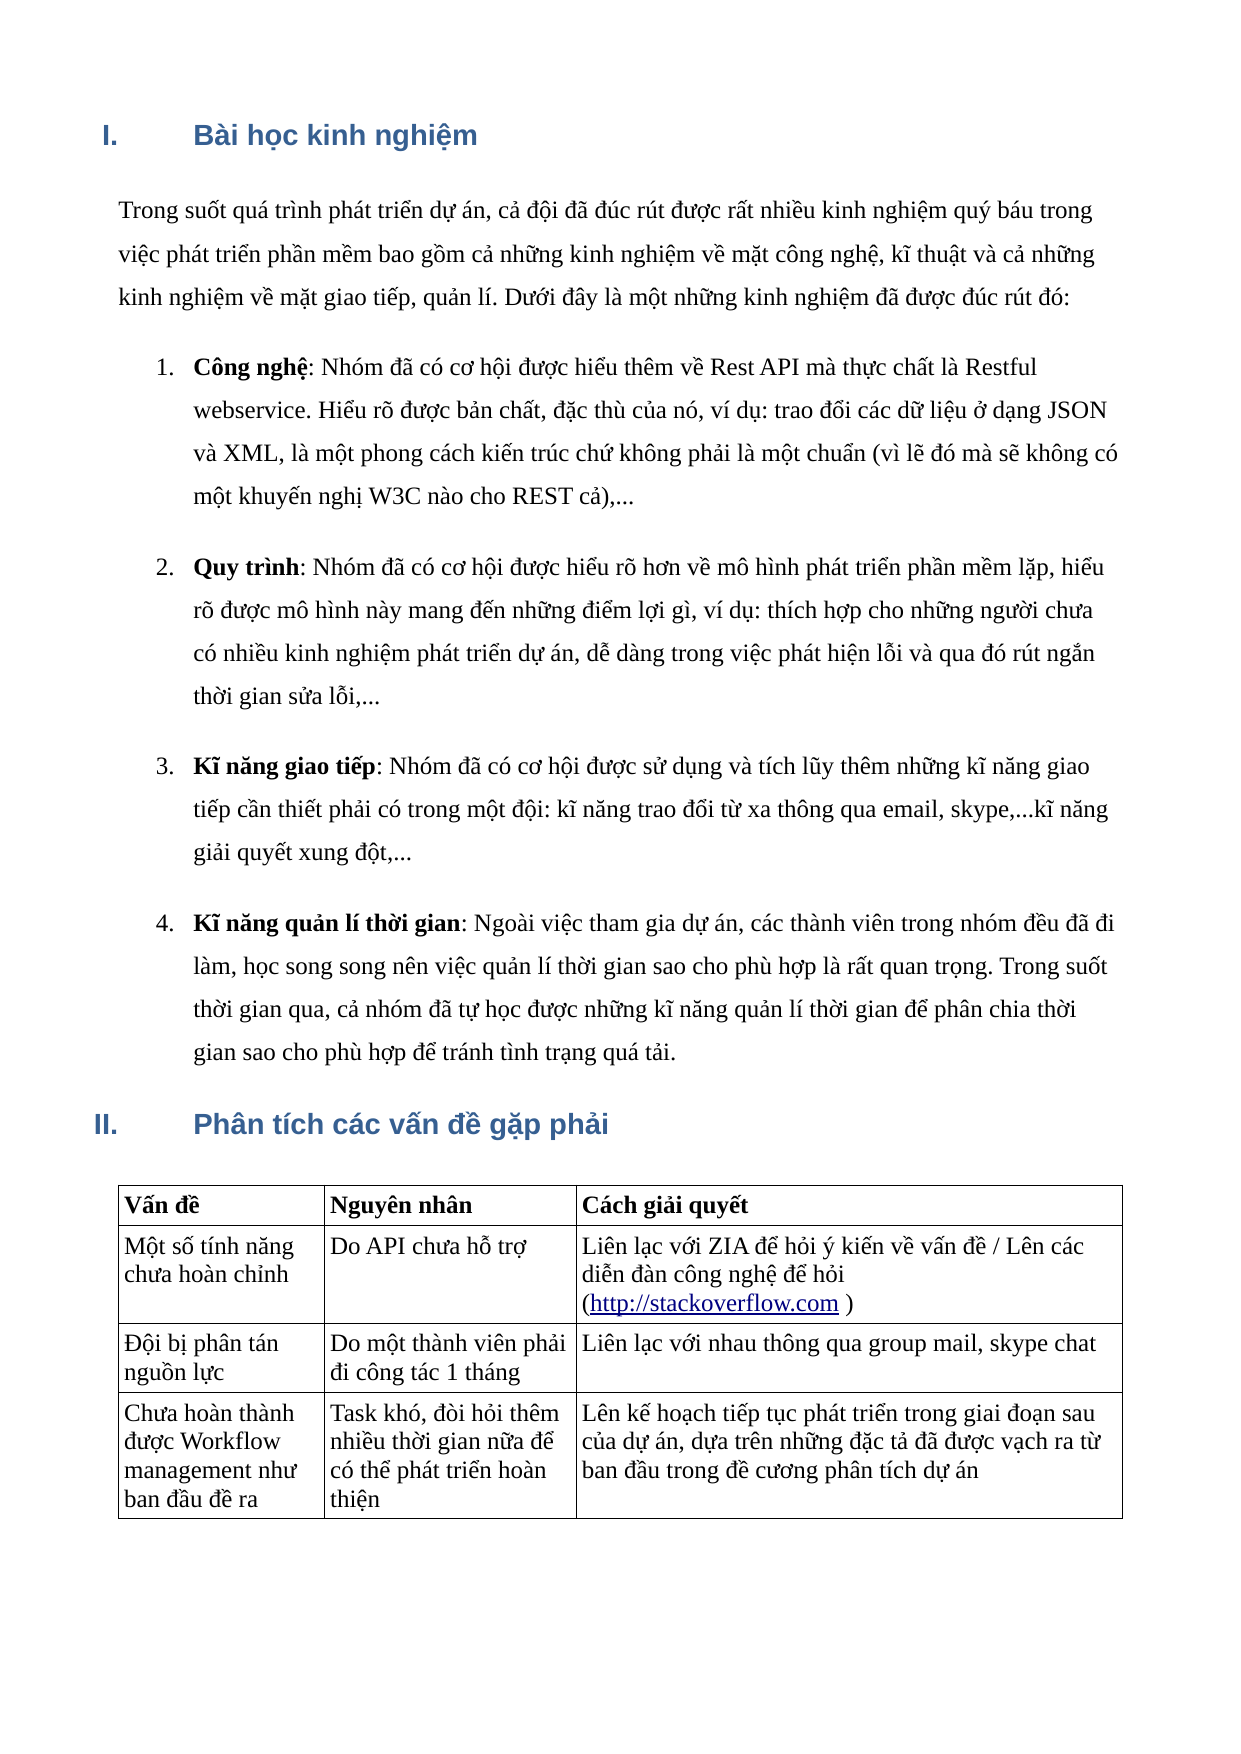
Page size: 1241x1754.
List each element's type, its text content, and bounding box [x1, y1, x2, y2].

table_cell Một số tính năng chưa hoàn chỉnh [119, 1226, 324, 1323]
list Kĩ năng quản lí thời gian: Ngoài việc tham gia dự án, các thành viên trong nhóm đều đã đi làm, học song song nên việc quản lí thời gian sao cho phù hợp là rất quan trọng. Trong suốt thời gian qua, cả nhóm đã tự học được những kĩ năng quản lí thời gian để phân chia thời gian sao cho phù hợp để tránh tình trạng quá tải. [156, 908, 1122, 1066]
table_header Vấn đề [119, 1186, 324, 1225]
table_cell Lên kế hoạch tiếp tục phát triển trong giai đoạn sau của dự án, dựa trên những đặc tả đã được vạch ra từ ban đầu trong đề cương phân tích dự án [577, 1393, 1122, 1518]
subtitle Phân tích các vấn đề gặp phải [118, 1107, 1122, 1141]
table_cell Liên lạc với nhau thông qua group mail, skype chat [577, 1324, 1122, 1392]
table_cell Do API chưa hỗ trợ [325, 1226, 576, 1323]
list Quy trình: Nhóm đã có cơ hội được hiểu rõ hơn về mô hình phát triển phần mềm lặp, hiểu rõ được mô hình này mang đến những điểm lợi gì, ví dụ: thích hợp cho những người chưa có nhiều kinh nghiệm phát triển dự án, dễ dàng trong việc phát hiện lỗi và qua đó rút ngắn thời gian sửa lỗi,... [156, 552, 1122, 710]
table_header Nguyên nhân [325, 1186, 576, 1225]
table_cell Chưa hoàn thành được Workflow management như ban đầu đề ra [119, 1393, 324, 1518]
table_cell Do một thành viên phải đi công tác 1 tháng [325, 1324, 576, 1392]
table_cell Task khó, đòi hỏi thêm nhiều thời gian nữa để có thể phát triển hoàn thiện [325, 1393, 576, 1518]
subtitle Bài học kinh nghiệm [118, 118, 1122, 152]
text Trong suốt quá trình phát triển dự án, cả đội đã đúc rút được rất nhiều kinh nghiệm quý báu trong việc phát triển phần mềm bao gồm cả những kinh nghiệm về mặt công nghệ, kĩ thuật và cả những kinh nghiệm về mặt giao tiếp, quản lí. Dưới đây là một những kinh nghiệm đã được đúc rút đó: [118, 196, 1122, 311]
list Kĩ năng giao tiếp: Nhóm đã có cơ hội được sử dụng và tích lũy thêm những kĩ năng giao tiếp cần thiết phải có trong một đội: kĩ năng trao đổi từ xa thông qua email, skype,...kĩ năng giải quyết xung đột,... [156, 751, 1122, 866]
table_header Cách giải quyết [577, 1186, 1122, 1225]
table_cell Liên lạc với ZIA để hỏi ý kiến về vấn đề / Lên các diễn đàn công nghệ để hỏi (http://stackoverflow.com ) [577, 1226, 1122, 1323]
list Công nghệ: Nhóm đã có cơ hội được hiểu thêm về Rest API mà thực chất là Restful webservice. Hiểu rõ được bản chất, đặc thù của nó, ví dụ: trao đổi các dữ liệu ở dạng JSON và XML, là một phong cách kiến trúc chứ không phải là một chuẩn (vì lẽ đó mà sẽ không có một khuyến nghị W3C nào cho REST cả),... [156, 352, 1122, 510]
table_cell Đội bị phân tán nguồn lực [119, 1324, 324, 1392]
